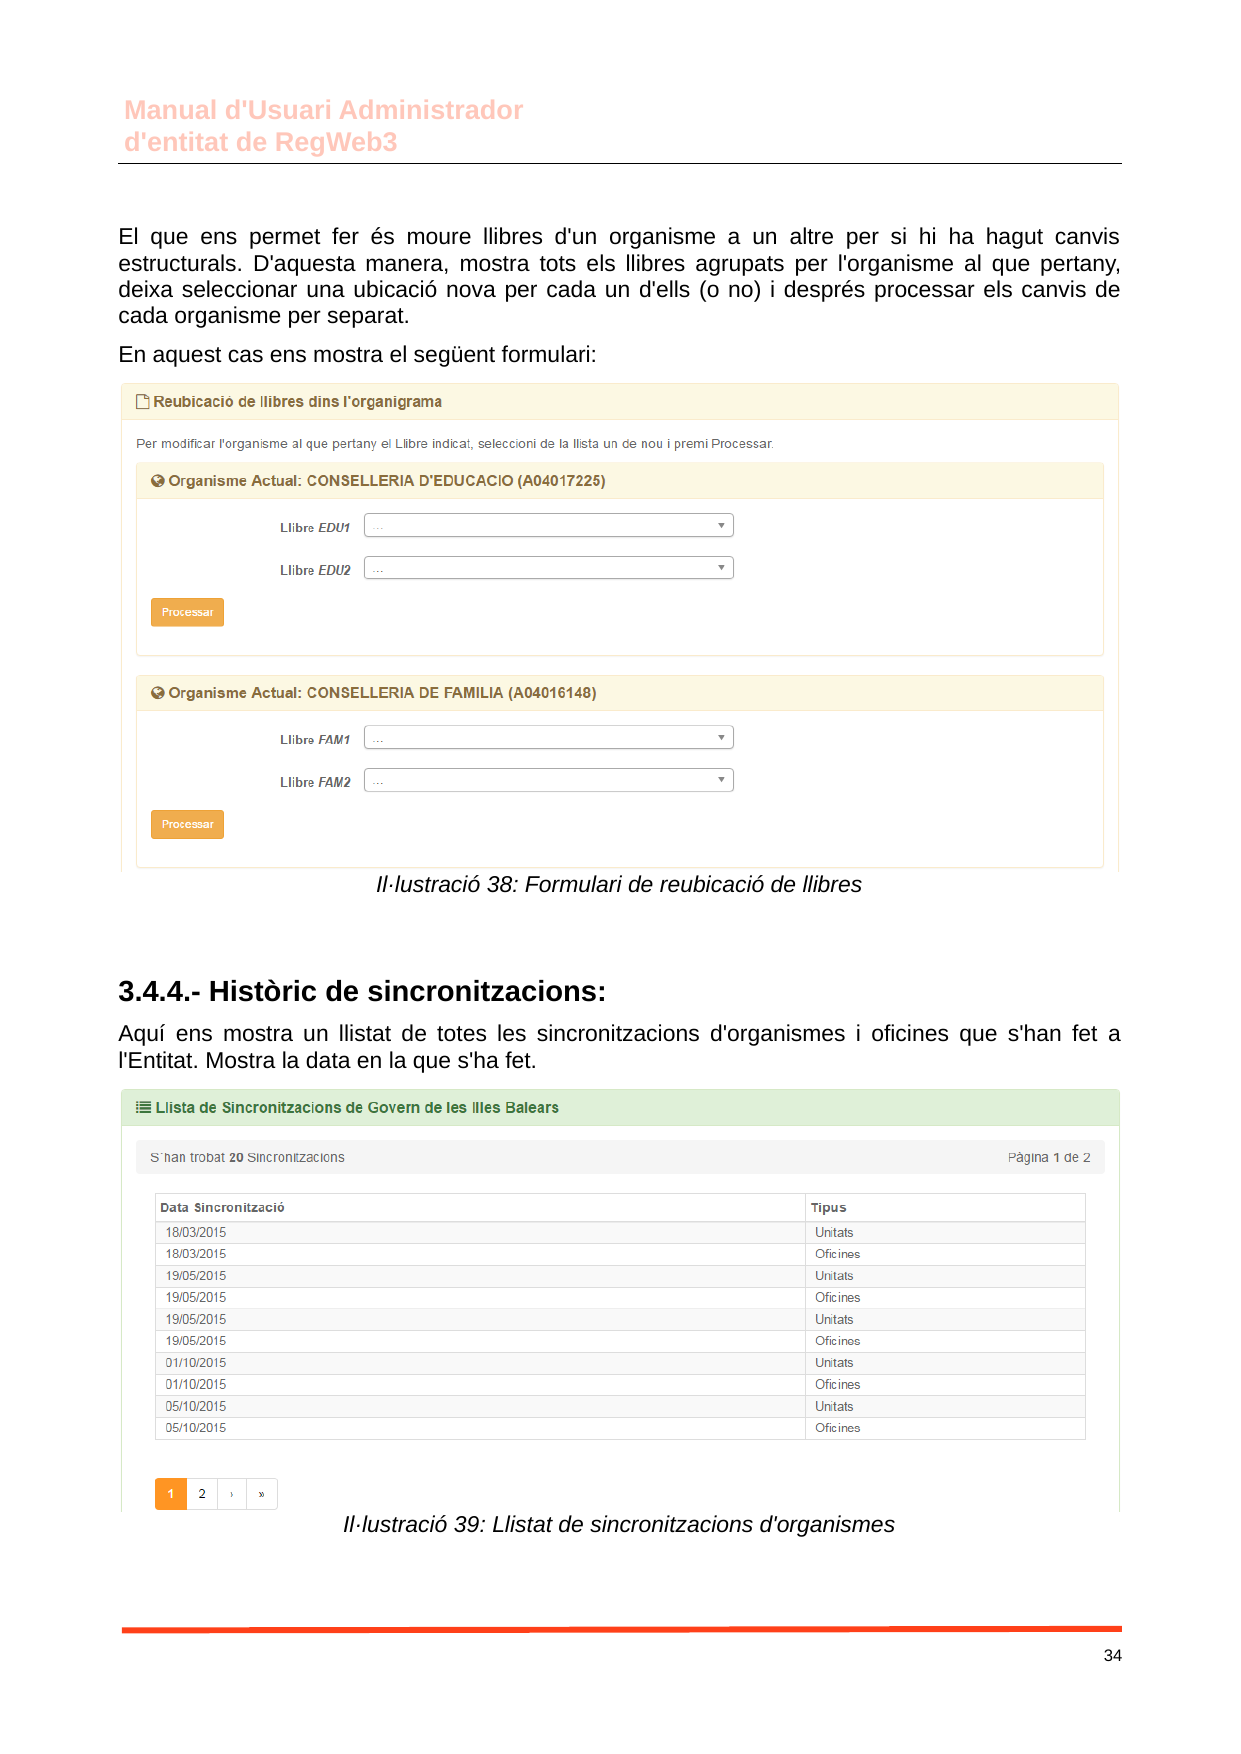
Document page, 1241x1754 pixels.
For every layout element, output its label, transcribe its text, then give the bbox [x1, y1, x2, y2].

text El que ens permet fer és moure llibres d'un organisme a un altre per si hi ha hagut canvis estructurals. D'aquesta manera, mostra tots els llibres agrupats per l'organisme al que pertany, deixa seleccionar una ubicació nova per cada un d'ells (o no) i després processar els canvis de cada organisme per separat. [118, 223, 1122, 329]
text Il·lustració 38: Formulari de reubicació de llibres [118, 872, 1122, 898]
text En aquest cas ens mostra el següent formulari: [118, 341, 1122, 368]
text Aquí ens mostra un llistat de totes les sincronitzacions d'organismes i oficines que s'han fet a l'Entitat. Mostra la data en la que s'ha fet. [118, 1020, 1122, 1073]
text Il·lustració 39: Llistat de sincronitzacions d'organismes [118, 1512, 1122, 1538]
subtitle Històric de sincronitzacions: [118, 974, 1122, 1008]
